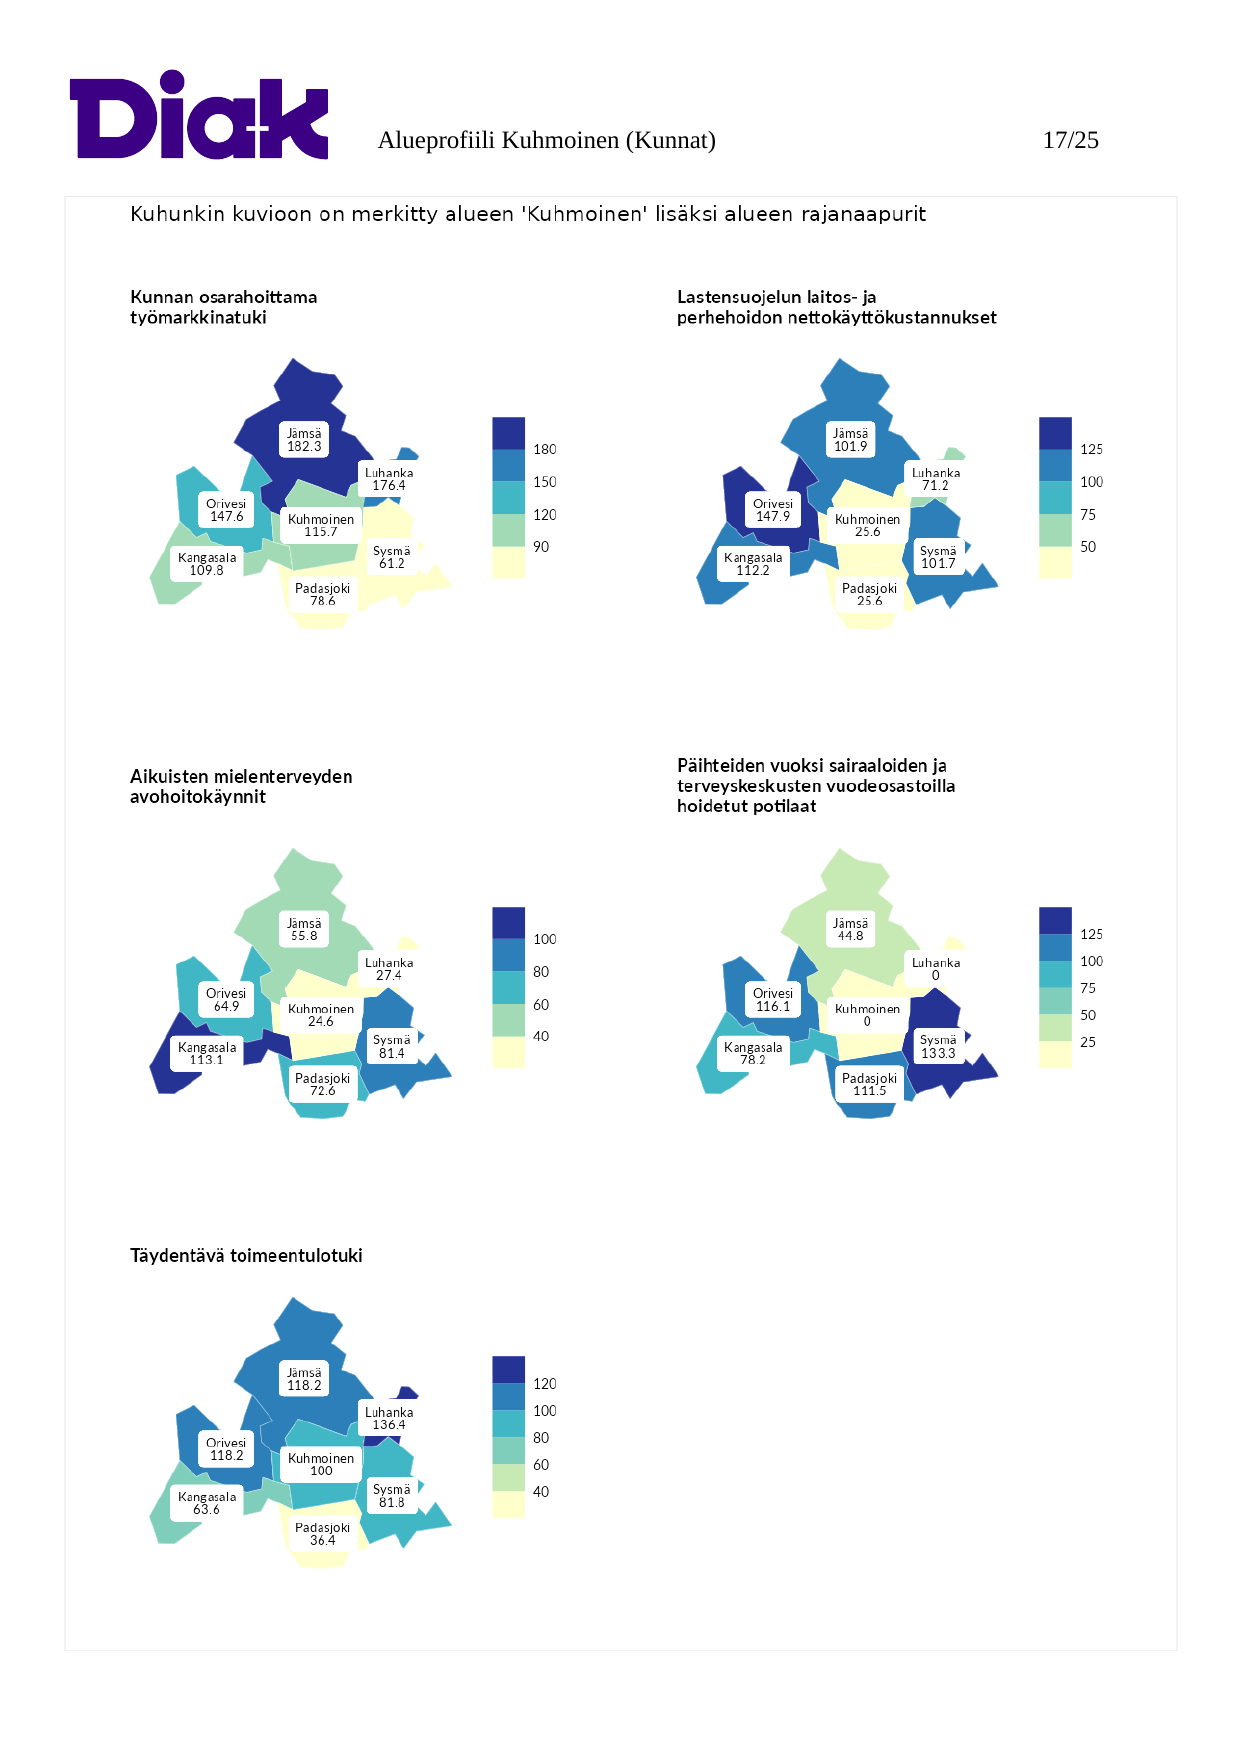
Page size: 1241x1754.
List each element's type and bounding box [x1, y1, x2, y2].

picture [61, 196, 1179, 1651]
